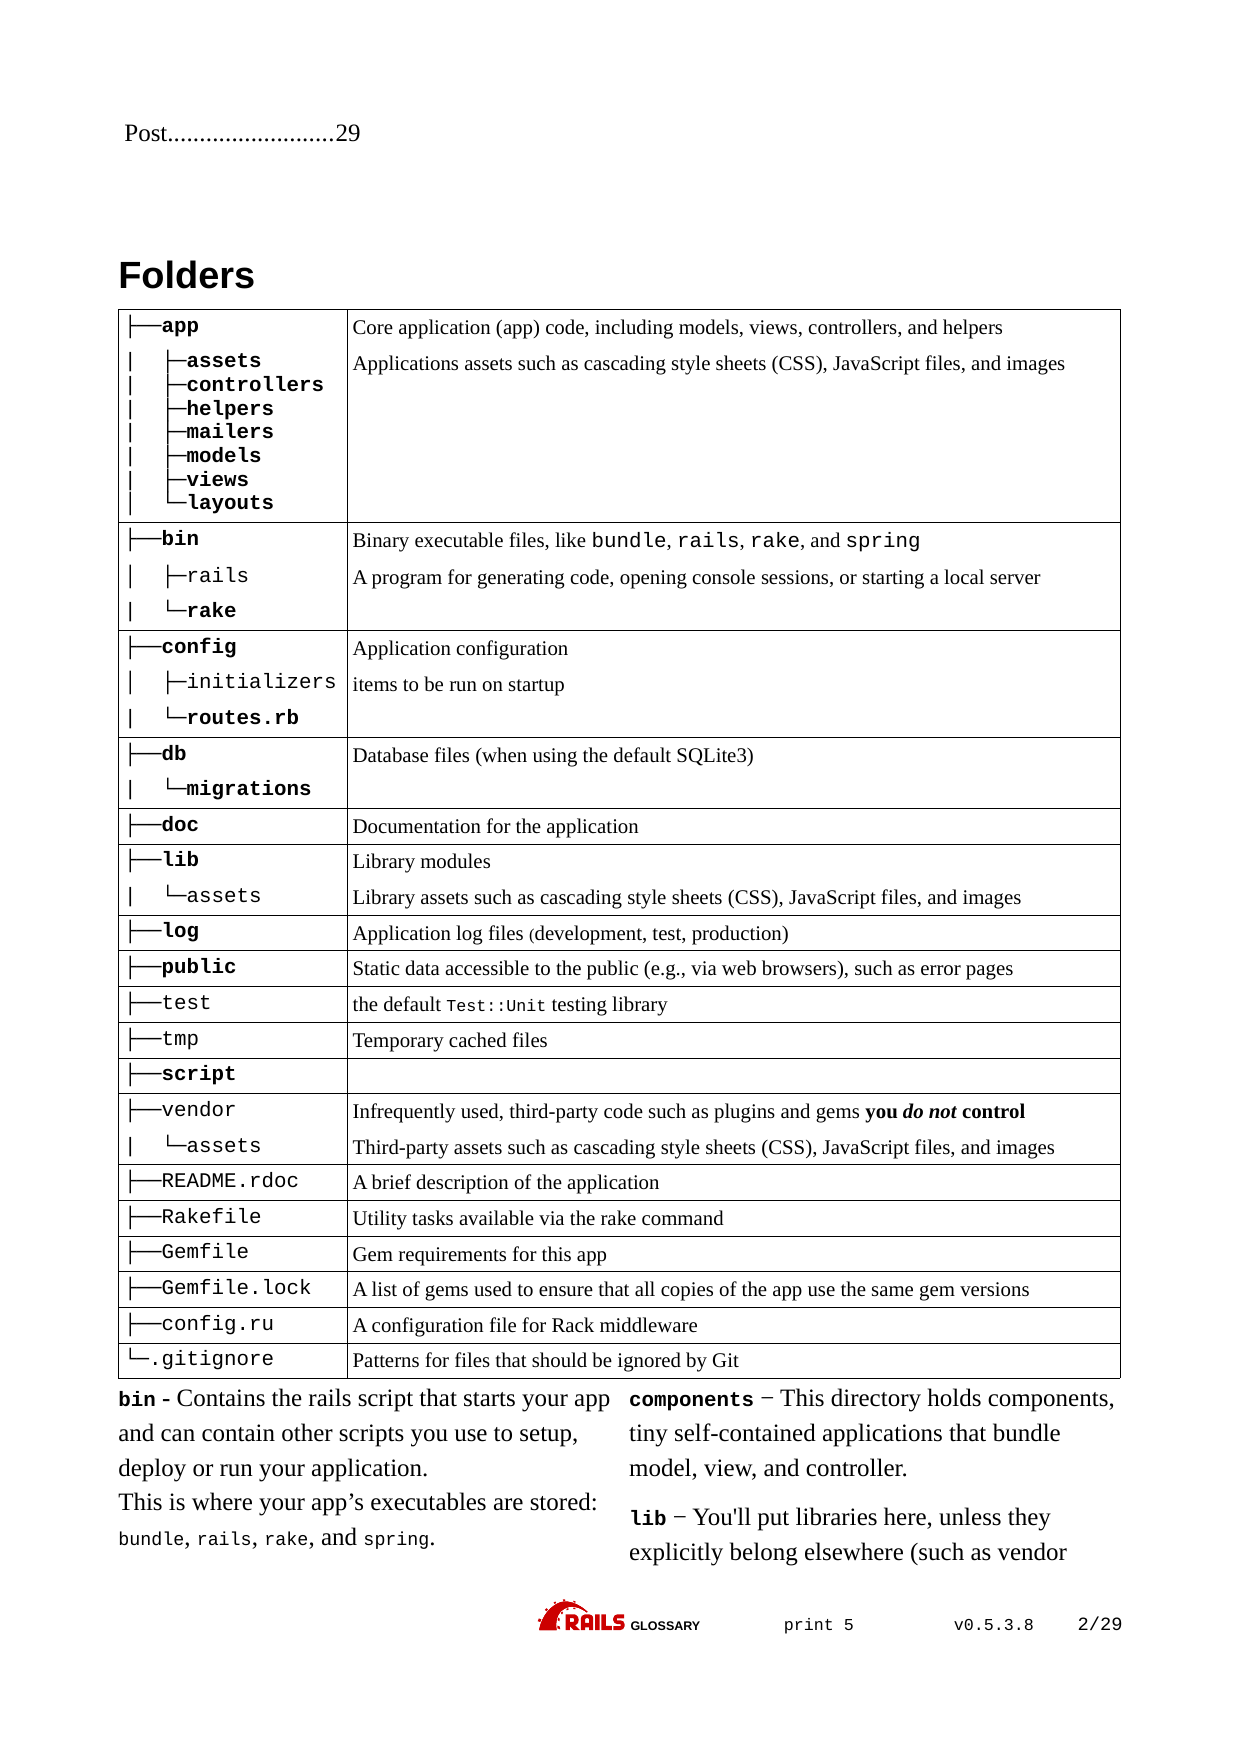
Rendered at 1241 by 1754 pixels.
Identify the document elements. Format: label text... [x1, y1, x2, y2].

table_cell [348, 701, 1120, 737]
table_cell ├──lib [119, 845, 347, 879]
table_cell ├──bin [119, 523, 347, 559]
table_cell Application log files (development, test, production) [348, 916, 1120, 950]
table_cell | └─routes.rb [119, 701, 347, 737]
table_cell ├──README.rdoc [119, 1165, 347, 1200]
table_cell A configuration file for Rack middleware [348, 1308, 1120, 1342]
table_cell ├──config [119, 631, 347, 666]
table_cell [348, 595, 1120, 630]
table_cell ├──config.ru [119, 1308, 347, 1342]
table_cell ├──vendor [119, 1094, 347, 1129]
table_cell ├──public [119, 951, 347, 986]
table_cell Utility tasks available via the rake command [348, 1201, 1120, 1236]
table_cell └─.gitignore [119, 1344, 347, 1378]
table_cell Database files (when using the default SQLite3) [348, 738, 1120, 772]
table_cell ├──Gemfile [119, 1237, 347, 1271]
table_cell Application configuration [348, 631, 1120, 666]
text lib − You'll put libraries here, unless they explicitly belong elsewhere (such as vendor [629, 1502, 1122, 1566]
subtitle Folders [118, 253, 611, 297]
table_cell Library modules [348, 845, 1120, 879]
table_cell Temporary cached files [348, 1023, 1120, 1058]
table_cell Library assets such as cascading style sheets (CSS), JavaScript files, and images [348, 879, 1120, 915]
table_cell | └─assets [119, 879, 347, 915]
text Post 29 [124, 118, 360, 147]
table_cell | └─migrations [119, 773, 347, 808]
table_cell | ├─assets | ├─controllers | ├─helpers | ├─mailers | ├─models | ├─views │ └─layouts [119, 345, 347, 522]
table_header Core application (app) code, including models, views, controllers, and helpers [348, 310, 1120, 345]
table_header ├──app [119, 310, 347, 345]
table_cell Applications assets such as cascading style sheets (CSS), JavaScript files, and images [348, 345, 1120, 522]
table_cell Documentation for the application [348, 809, 1120, 843]
text bin - Contains the rails script that starts your app and can contain other scripts you use to setup, deploy or run your application. This is where your app’s executables are stored: bundle, rails, rake, and spring. [118, 1383, 611, 1551]
table_cell │ ├─rails [119, 559, 347, 594]
table_cell ├──doc [119, 809, 347, 843]
table_cell A brief description of the application [348, 1165, 1120, 1200]
text components − This directory holds components, tiny self-contained applications that bundle model, view, and controller. [629, 1383, 1122, 1482]
table_cell | └─rake [119, 595, 347, 630]
table_cell Binary executable files, like bundle, rails, rake, and spring [348, 523, 1120, 559]
table_cell ├──test [119, 987, 347, 1022]
table_cell ├──db [119, 738, 347, 772]
table_cell ├──script [119, 1059, 347, 1093]
table_cell ├──Gemfile.lock [119, 1272, 347, 1307]
table_cell A list of gems used to ensure that all copies of the app use the same gem versions [348, 1272, 1120, 1307]
table_cell ├──tmp [119, 1023, 347, 1058]
table_cell the default Test::Unit testing library [348, 987, 1120, 1022]
table_cell ├──log [119, 916, 347, 950]
table_cell Infrequently used, third-party code such as plugins and gems you do not control [348, 1094, 1120, 1129]
table_cell │ ├─initializers [119, 666, 347, 701]
table_cell [348, 1059, 1120, 1093]
table_cell A program for generating code, opening console sessions, or starting a local server [348, 559, 1120, 594]
table_cell Third-party assets such as cascading style sheets (CSS), JavaScript files, and images [348, 1129, 1120, 1164]
table_cell Static data accessible to the public (e.g., via web browsers), such as error pages [348, 951, 1120, 986]
table_cell ├──Rakefile [119, 1201, 347, 1236]
table_cell [348, 773, 1120, 808]
table_cell items to be run on startup [348, 666, 1120, 701]
table_cell Patterns for files that should be ignored by Git [348, 1344, 1120, 1378]
table_cell Gem requirements for this app [348, 1237, 1120, 1271]
table_cell | └─assets [119, 1129, 347, 1164]
